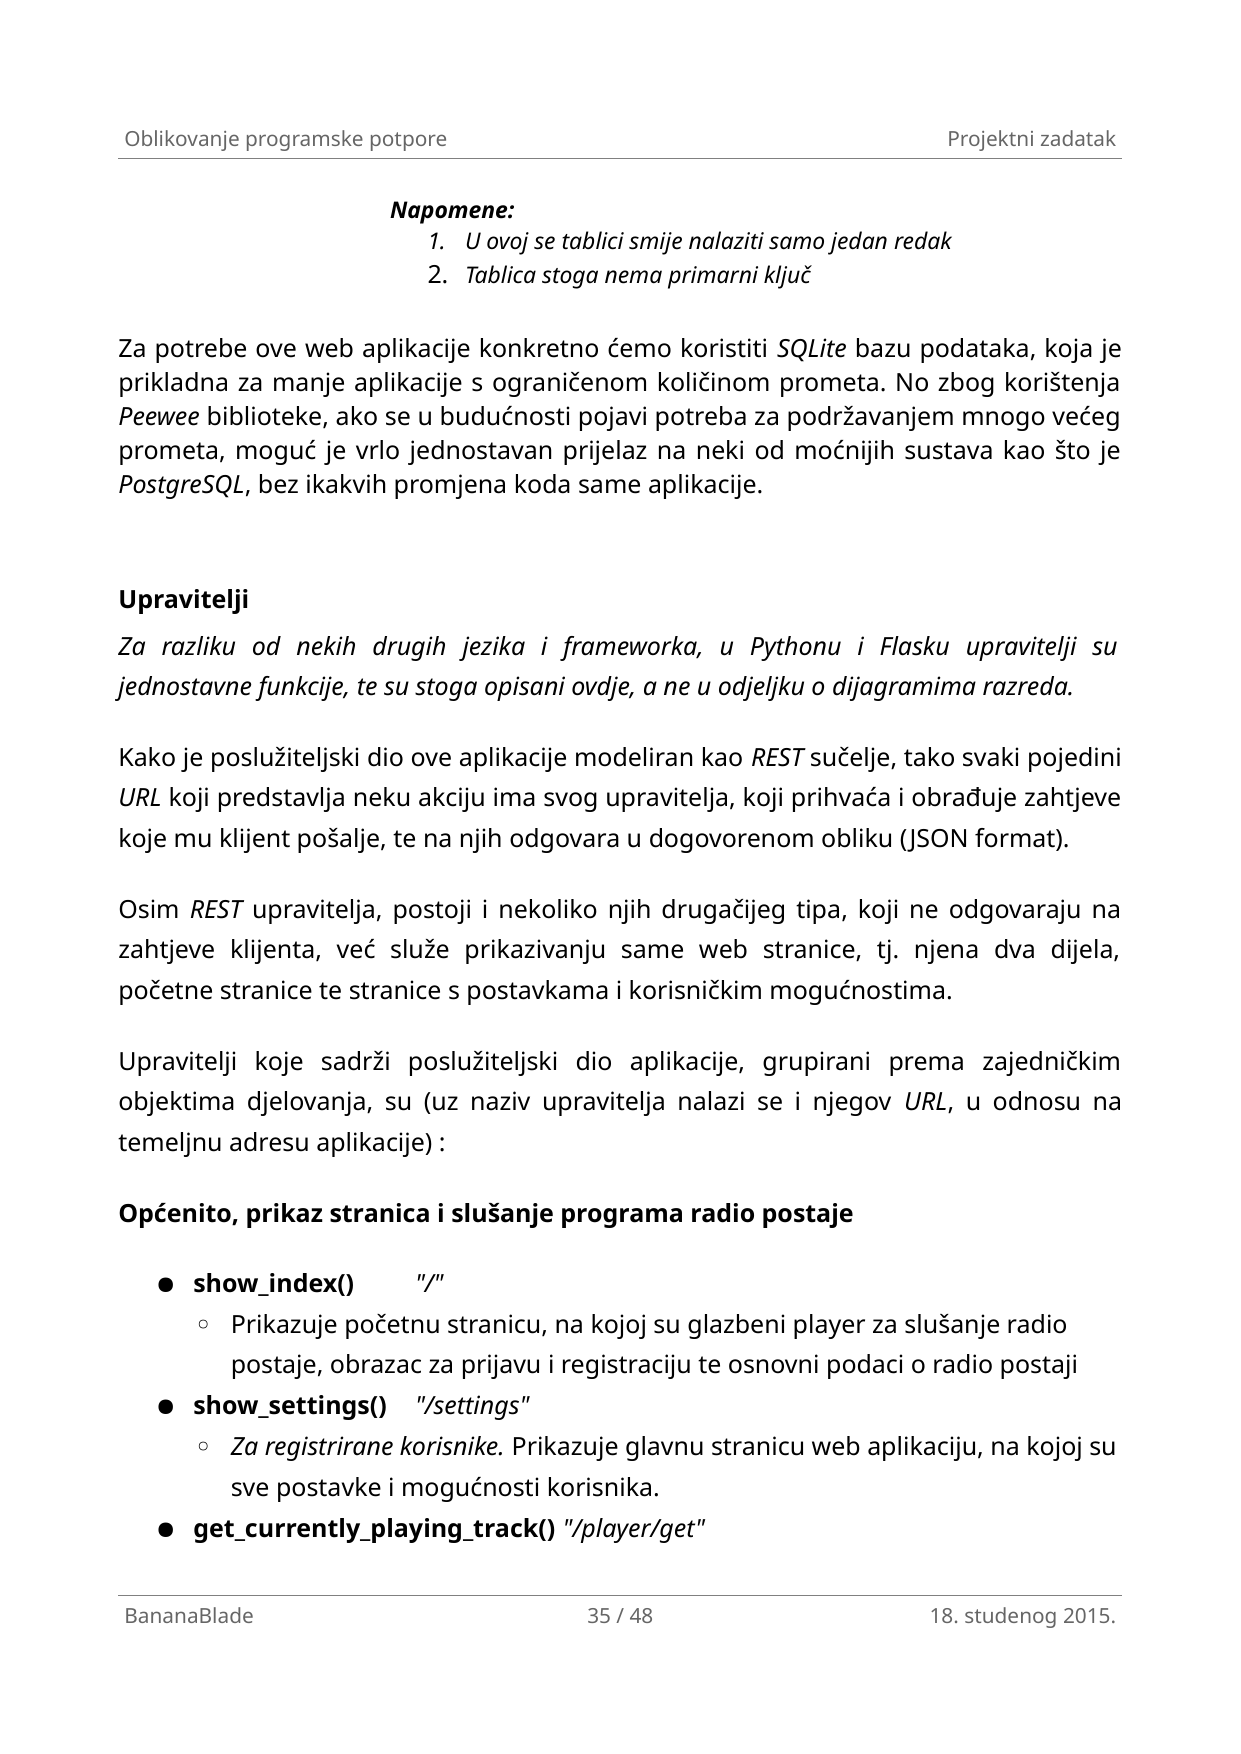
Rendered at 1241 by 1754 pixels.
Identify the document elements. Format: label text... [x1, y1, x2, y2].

text Općenito, prikaz stranica i slušanje programa radio postaje [118, 1195, 1122, 1229]
text Za razliku od nekih drugih jezika i frameworka, u Pythonu i Flasku upravitelji su jednostavne funkcije, te su stoga opisani ovdje, a ne u odjeljku o dijagramima razreda. [118, 628, 1122, 703]
list show_settings() "/settings" [156, 1388, 1122, 1422]
list Prikazuje početnu stranicu, na kojoj su glazbeni player za slušanje radio postaje, obrazac za prijavu i registraciju te osnovni podaci o radio postaji [193, 1306, 1122, 1381]
list get_currently_playing_track() "/player/get" [156, 1511, 1122, 1544]
table_cell Napomene: U ovoj se tablici smije nalaziti samo jedan redak Tablica stoga nema primarni ključ [360, 188, 1123, 297]
table_cell [118, 188, 360, 297]
text Upravitelji koje sadrži poslužiteljski dio aplikacije, grupirani prema zajedničkim objektima djelovanja, su (uz naziv upravitelja nalazi se i njegov URL, u odnosu na temeljnu adresu aplikacije) : [118, 1043, 1122, 1159]
text Osim REST upravitelja, postoji i nekoliko njih drugačijeg tipa, koji ne odgovaraju na zahtjeve klijenta, već služe prikazivanju same web stranice, tj. njena dva dijela, početne stranice te stranice s postavkama i korisničkim mogućnostima. [118, 891, 1122, 1007]
list show_index() "/" [156, 1266, 1122, 1299]
text Za potrebe ove web aplikacije konkretno ćemo koristiti SQLite bazu podataka, koja je prikladna za manje aplikacije s ograničenom količinom prometa. No zbog korištenja Peewee biblioteke, ako se u budućnosti pojavi potreba za podržavanjem mnogo većeg prometa, moguć je vrlo jednostavan prijelaz na neki od moćnijih sustava kao što je PostgreSQL, bez ikakvih promjena koda same aplikacije. [118, 331, 1122, 501]
list Za registrirane korisnike. Prikazuje glavnu stranicu web aplikaciju, na kojoj su sve postavke i mogućnosti korisnika. [193, 1429, 1122, 1504]
text Kako je poslužiteljski dio ove aplikacije modeliran kao REST sučelje, tako svaki pojedini URL koji predstavlja neku akciju ima svog upravitelja, koji prihvaća i obrađuje zahtjeve koje mu klijent pošalje, te na njih odgovara u dogovorenom obliku (JSON format). [118, 739, 1122, 855]
subtitle Upravitelji [118, 582, 1122, 616]
